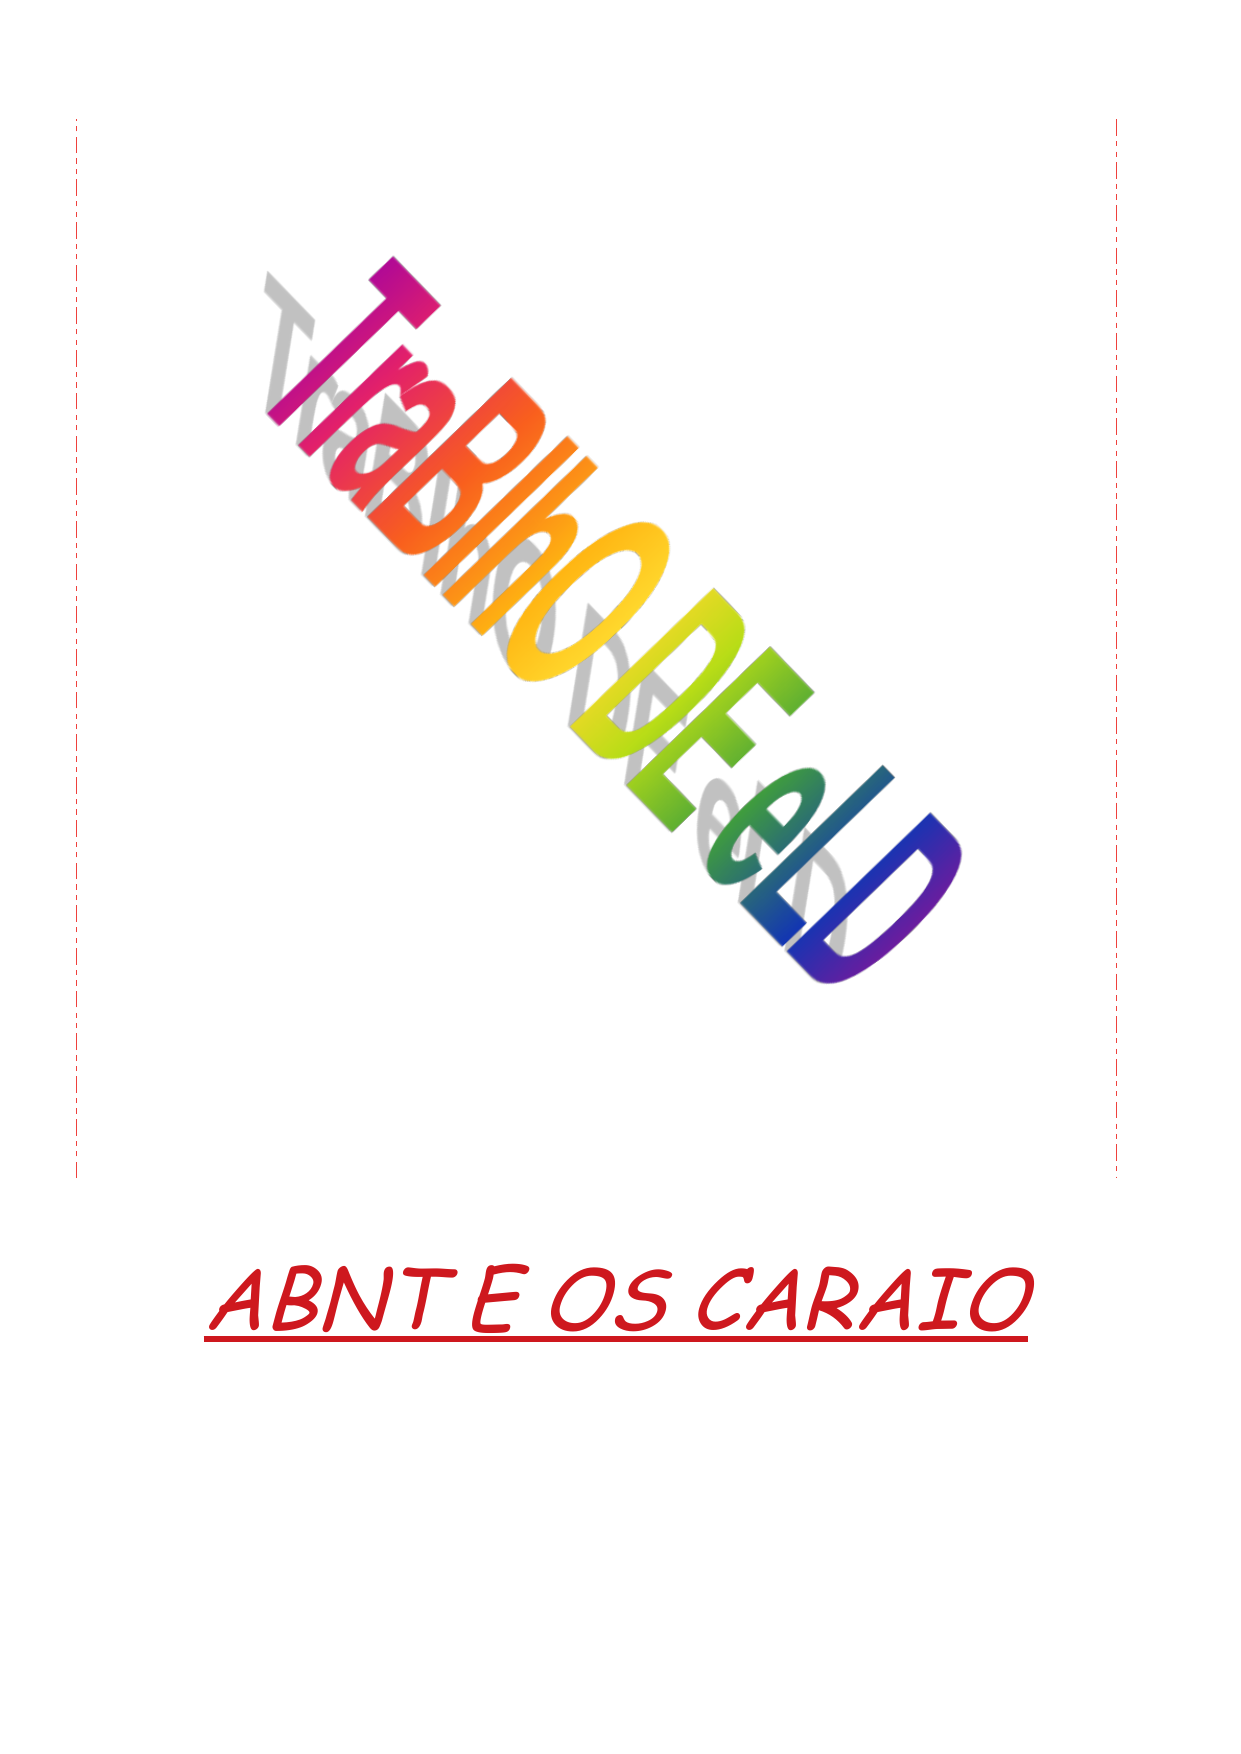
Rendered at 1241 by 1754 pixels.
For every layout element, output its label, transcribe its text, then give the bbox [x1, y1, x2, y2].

picture [81, 124, 1113, 1175]
text ABNT E OS CARAIO [76, 1175, 1122, 1354]
